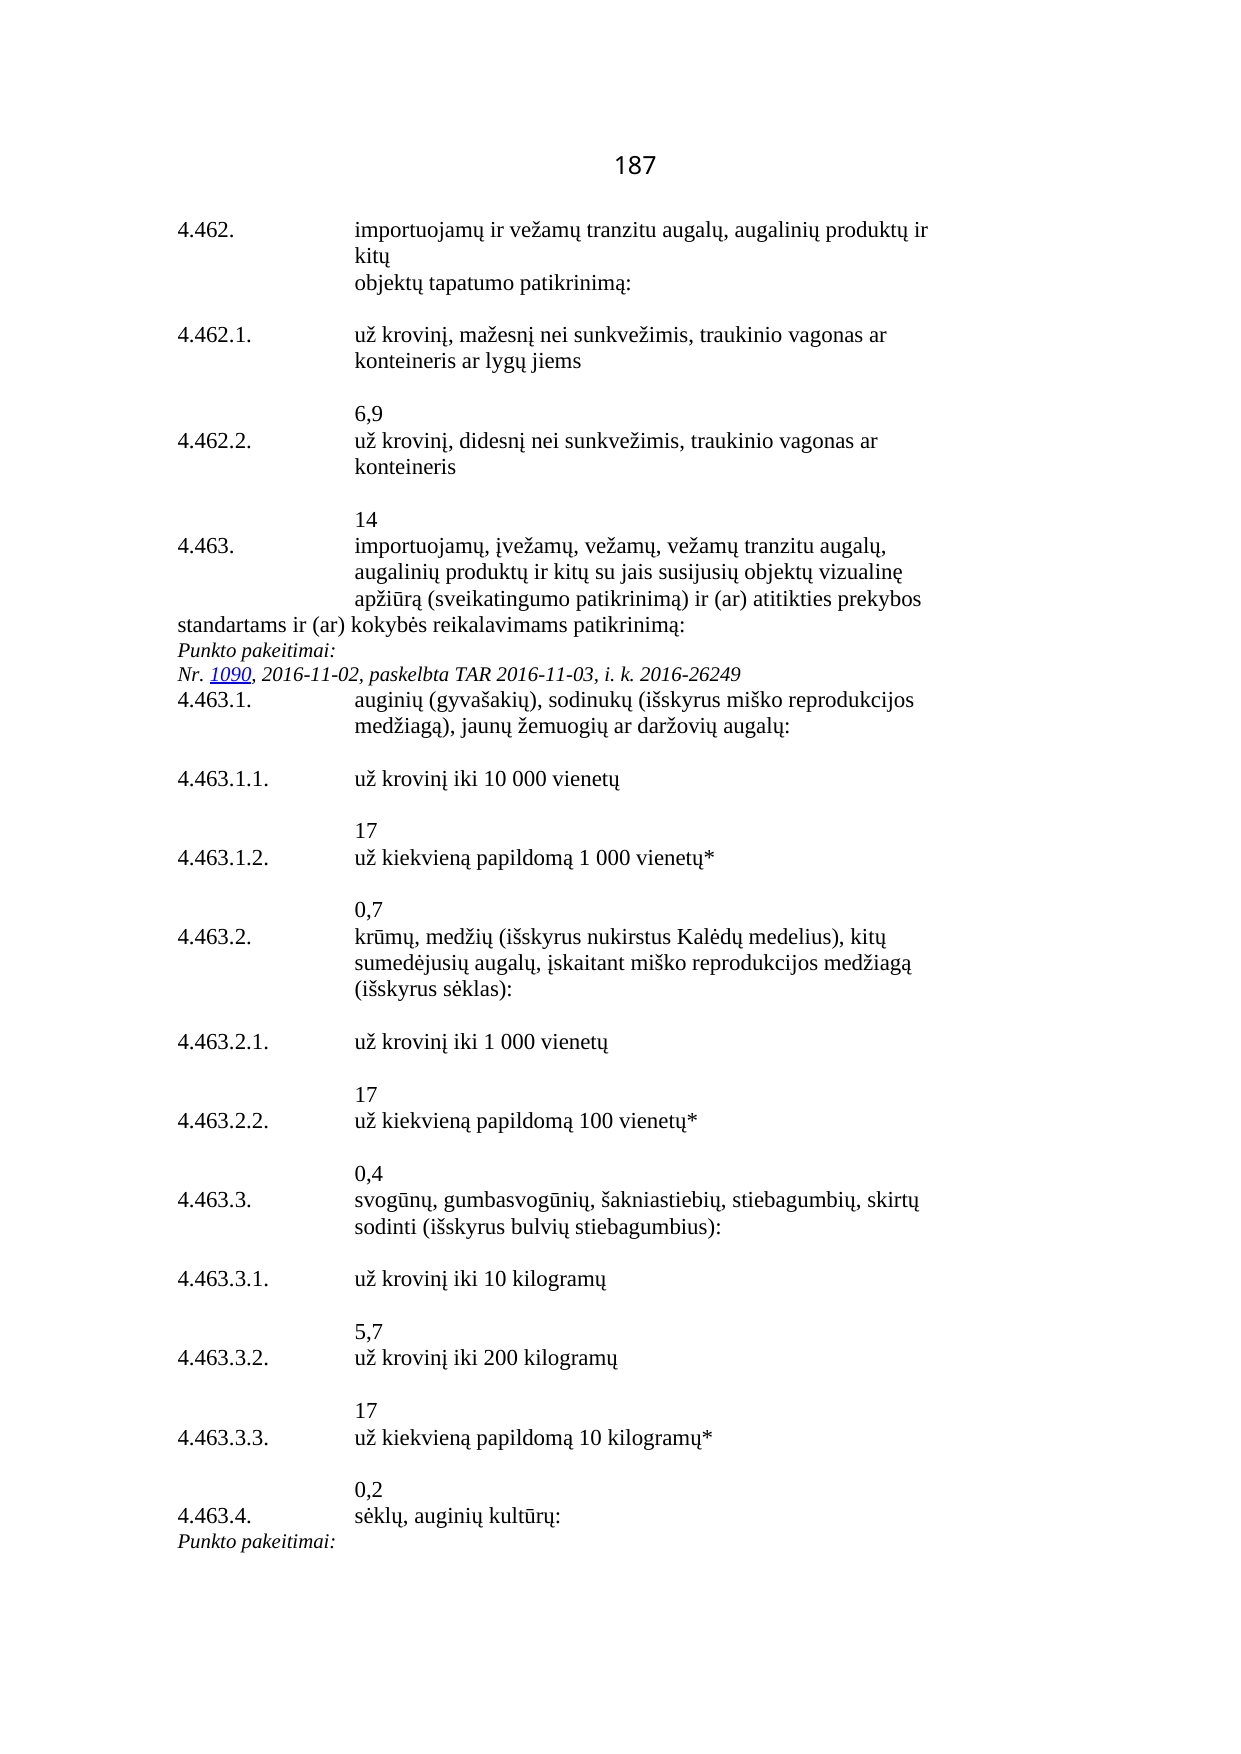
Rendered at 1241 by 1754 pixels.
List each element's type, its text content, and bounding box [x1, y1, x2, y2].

text 4.463.3.2. už krovinį iki 200 kilogramų 17 [177, 1344, 945, 1423]
text Punkto pakeitimai: [177, 637, 1093, 662]
text standartams ir (ar) kokybės reikalavimams patikrinimą: [177, 611, 945, 637]
text 4.463.2.1. už krovinį iki 1 000 vienetų 17 [177, 1028, 945, 1107]
text 4.463. importuojamų, įvežamų, vežamų, vežamų tranzitu augalų, [177, 532, 945, 558]
text 4.463.1.2. už kiekvieną papildomą 1 000 vienetų* 0,7 [177, 844, 945, 923]
text augalinių produktų ir kitų su jais susijusių objektų vizualinę [354, 558, 945, 585]
text Nr. 1090, 2016-11-02, paskelbta TAR 2016-11-03, i. k. 2016-26249 [177, 662, 1093, 686]
text konteineris ar lygų jiems 6,9 [354, 348, 945, 427]
text (išskyrus sėklas): [354, 976, 945, 1028]
text medžiagą), jaunų žemuogių ar daržovių augalų: [354, 712, 945, 765]
text 4.463.3. svogūnų, gumbasvogūnių, šakniastiebių, stiebagumbių, skirtų [177, 1186, 945, 1213]
text Punkto pakeitimai: [177, 1529, 1093, 1553]
text 4.463.3.1. už krovinį iki 10 kilogramų 5,7 [177, 1265, 945, 1344]
text 4.462.2. už krovinį, didesnį nei sunkvežimis, traukinio vagonas ar [177, 427, 945, 453]
text 4.463.2. krūmų, medžių (išskyrus nukirstus Kalėdų medelius), kitų [177, 923, 945, 949]
text 4.462.1. už krovinį, mažesnį nei sunkvežimis, traukinio vagonas ar [177, 321, 945, 348]
text objektų tapatumo patikrinimą: [354, 268, 945, 321]
text 4.463.4. sėklų, auginių kultūrų: [177, 1503, 945, 1529]
text 4.463.1. auginių (gyvašakių), sodinukų (išskyrus miško reprodukcijos [177, 686, 945, 712]
text 4.463.3.3. už kiekvieną papildomą 10 kilogramų* 0,2 [177, 1423, 945, 1503]
text apžiūrą (sveikatingumo patikrinimą) ir (ar) atitikties prekybos [354, 585, 945, 611]
text 4.462. importuojamų ir vežamų tranzitu augalų, augalinių produktų ir kitų [177, 216, 945, 268]
text sodinti (išskyrus bulvių stiebagumbius): [354, 1213, 945, 1265]
text 4.463.1.1. už krovinį iki 10 000 vienetų 17 [177, 765, 945, 844]
text 4.463.2.2. už kiekvieną papildomą 100 vienetų* 0,4 [177, 1107, 945, 1186]
text sumedėjusių augalų, įskaitant miško reprodukcijos medžiagą [354, 949, 945, 976]
text konteineris 14 [354, 453, 945, 532]
